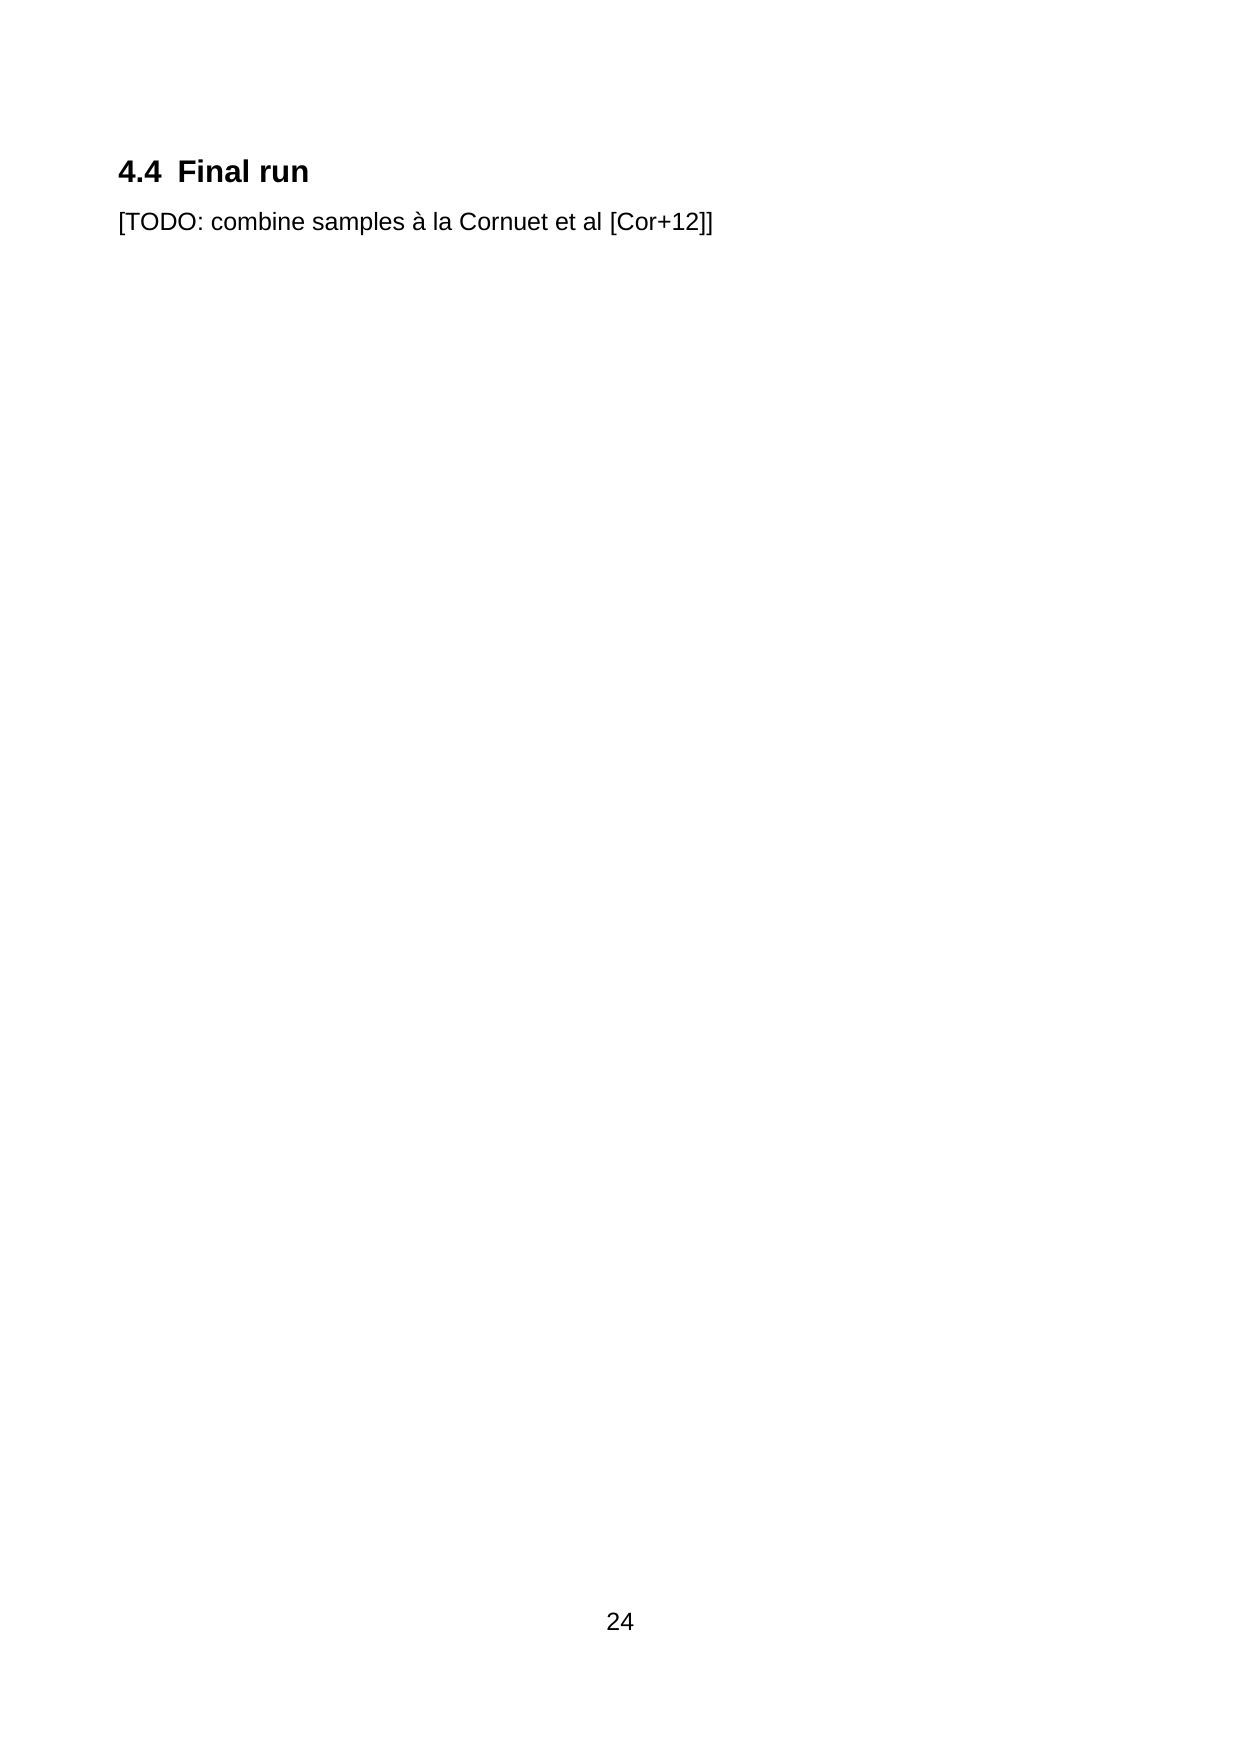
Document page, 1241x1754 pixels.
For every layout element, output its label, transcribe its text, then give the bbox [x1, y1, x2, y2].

text [TODO: combine samples à la Cornuet et al [Cor+12]] [118, 207, 1122, 236]
subtitle Final run [118, 153, 1122, 189]
